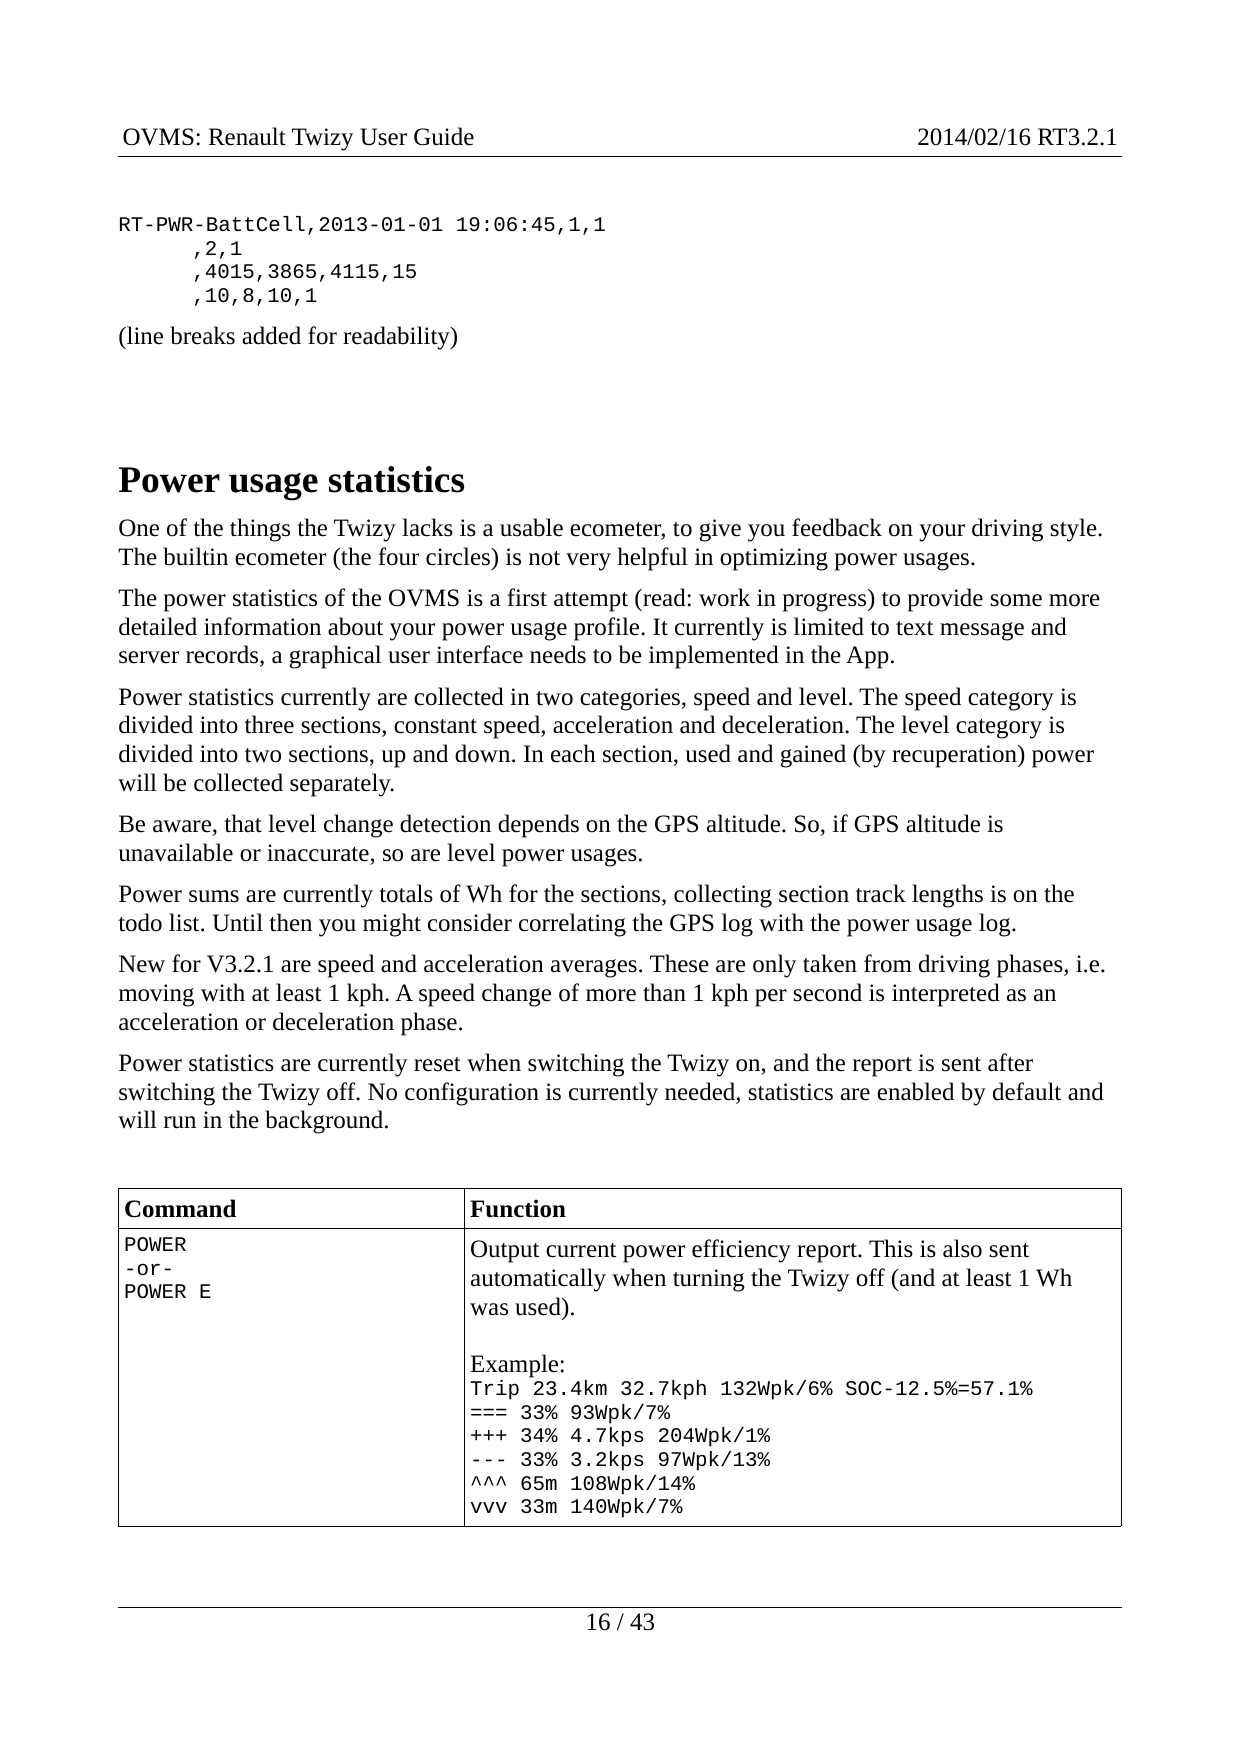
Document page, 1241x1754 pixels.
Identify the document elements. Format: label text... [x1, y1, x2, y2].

text Be aware, that level change detection depends on the GPS altitude. So, if GPS altitude is unavailable or inaccurate, so are level power usages. [118, 809, 1122, 867]
text The power statistics of the OVMS is a first attempt (read: work in progress) to provide some more detailed information about your power usage profile. It currently is limited to text message and server records, a graphical user interface needs to be implemented in the App. [118, 583, 1122, 669]
text RT-PWR-BattCell,2013-01-01 19:06:45,1,1 ,2,1 ,4015,3865,4115,15 ,10,8,10,1 [118, 214, 1122, 308]
text Power statistics currently are collected in two categories, speed and level. The speed category is divided into three sections, constant speed, acceleration and deceleration. The level category is divided into two sections, up and down. In each section, used and gained (by recuperation) power will be collected separately. [118, 682, 1122, 797]
text New for V3.2.1 are speed and acceleration averages. These are only taken from driving phases, i.e. moving with at least 1 kph. A speed change of more than 1 kph per second is interpreted as an acceleration or deceleration phase. [118, 949, 1122, 1035]
text (line breaks added for readability) [118, 321, 1122, 350]
text Power statistics are currently reset when switching the Twizy on, and the report is sent after switching the Twizy off. No configuration is currently needed, statistics are enabled by default and will run in the background. [118, 1048, 1122, 1134]
subtitle Power usage statistics [118, 457, 1122, 500]
text Power sums are currently totals of Wh for the sections, collecting section track lengths is on the todo list. Until then you might consider correlating the GPS log with the power usage log. [118, 879, 1122, 937]
table_header Function [465, 1189, 1121, 1228]
text One of the things the Twizy lacks is a usable ecometer, to give you feedback on your driving style. The builtin ecometer (the four circles) is not very helpful in optimizing power usages. [118, 513, 1122, 570]
table_header Command [119, 1189, 464, 1228]
table_cell Output current power efficiency report. This is also sent automatically when turning the Twizy off (and at least 1 Wh was used). Example: Trip 23.4km 32.7kph 132Wpk/6% SOC-12.5%=57.1% === 33% 93Wpk/7% +++ 34% 4.7kps 204Wpk/1% --- 33% 3.2kps 97Wpk/13% ^^^ 65m 108Wpk/14% vvv 33m 140Wpk/7% [465, 1229, 1121, 1526]
table_cell POWER -or- POWER E [119, 1229, 464, 1526]
